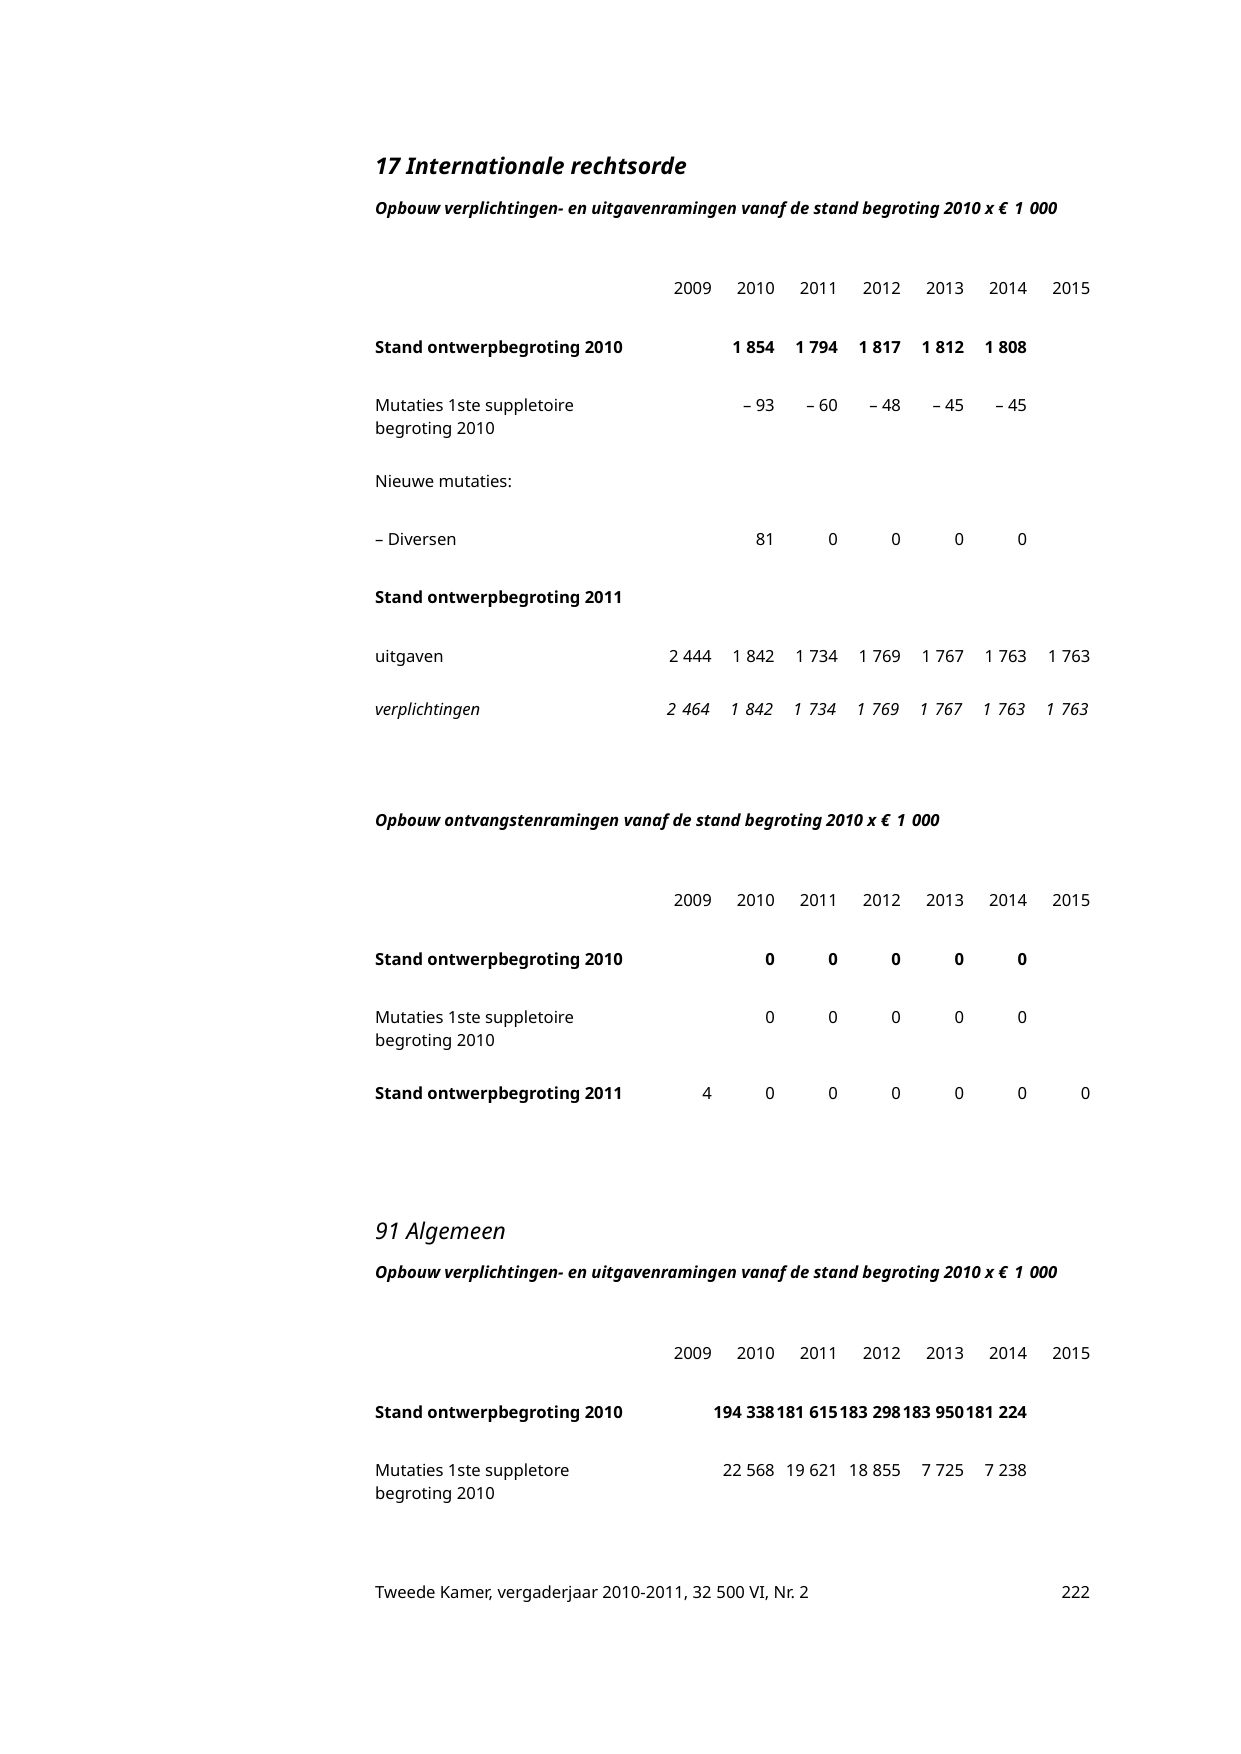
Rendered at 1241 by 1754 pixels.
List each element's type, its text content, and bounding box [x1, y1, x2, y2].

table_cell 0 [901, 1006, 964, 1081]
table_cell 0 [964, 948, 1027, 1006]
table_cell 0 [775, 1006, 838, 1081]
table_header 2015 [1027, 889, 1090, 947]
table_cell – Diversen [375, 528, 648, 586]
table_cell 183 950 [901, 1400, 964, 1459]
table_cell 1 763 [1027, 697, 1090, 750]
table_cell 2 464 [648, 697, 711, 750]
table_cell [1027, 335, 1090, 394]
table_cell Stand ontwerpbegroting 2011 [375, 1081, 648, 1134]
subtitle 91 Algemeen [375, 1215, 1090, 1246]
table_header 2014 [964, 277, 1027, 335]
table_cell 0 [964, 1006, 1027, 1081]
table_cell 0 [901, 1081, 964, 1134]
table_header [375, 889, 648, 947]
table_cell 0 [838, 1006, 901, 1081]
table_cell [648, 1400, 711, 1459]
table_header 2010 [711, 889, 774, 947]
table_cell [648, 948, 711, 1006]
table_cell 0 [711, 948, 774, 1006]
table_cell 1 734 [775, 645, 838, 697]
table_cell uitgaven [375, 645, 648, 697]
text Opbouw ontvangstenramingen vanaf de stand begroting 2010 x € 1 000 [375, 808, 1090, 831]
table_cell 0 [901, 528, 964, 586]
table_cell 1 808 [964, 335, 1027, 394]
table_cell Nieuwe mutaties: [375, 469, 648, 528]
table_cell [775, 586, 838, 644]
table_cell [1027, 948, 1090, 1006]
table_header 2012 [838, 277, 901, 335]
table_cell 7 238 [964, 1459, 1027, 1534]
table_cell 0 [775, 528, 838, 586]
table_cell 1 794 [775, 335, 838, 394]
table_cell 81 [711, 528, 774, 586]
table_cell – 60 [775, 394, 838, 469]
subtitle 17 Internationale rechtsorde [375, 150, 1090, 181]
table_cell 1 769 [838, 697, 901, 750]
table_header 2009 [648, 889, 711, 947]
text Opbouw verplichtingen- en uitgavenramingen vanaf de stand begroting 2010 x € 1 000 [375, 196, 1090, 219]
table_cell [775, 469, 838, 528]
table_cell [648, 335, 711, 394]
table_cell Stand ontwerpbegroting 2010 [375, 1400, 648, 1459]
table_cell 19 621 [775, 1459, 838, 1534]
table_cell [1027, 1006, 1090, 1081]
table_cell 0 [838, 1081, 901, 1134]
table_cell 18 855 [838, 1459, 901, 1534]
table_cell 183 298 [838, 1400, 901, 1459]
table_cell – 93 [711, 394, 774, 469]
table_cell Stand ontwerpbegroting 2011 [375, 586, 648, 644]
table_cell [964, 586, 1027, 644]
table_cell – 48 [838, 394, 901, 469]
table_cell [901, 469, 964, 528]
table_cell 1 767 [901, 697, 964, 750]
table_cell 4 [648, 1081, 711, 1134]
table_cell 0 [775, 1081, 838, 1134]
table_cell 1 734 [775, 697, 838, 750]
table_cell Stand ontwerpbegroting 2010 [375, 335, 648, 394]
table_cell 0 [964, 1081, 1027, 1134]
table_cell 1 817 [838, 335, 901, 394]
table_cell 1 763 [1027, 645, 1090, 697]
table_cell [901, 586, 964, 644]
table_cell 194 338 [711, 1400, 774, 1459]
table_cell – 45 [901, 394, 964, 469]
table_header 2011 [775, 277, 838, 335]
table_cell Stand ontwerpbegroting 2010 [375, 948, 648, 1006]
table_cell [964, 469, 1027, 528]
table_cell 1 842 [711, 697, 774, 750]
table_cell [1027, 1400, 1090, 1459]
table_cell 1 842 [711, 645, 774, 697]
table_header 2013 [901, 277, 964, 335]
table_cell [838, 586, 901, 644]
table_header 2014 [964, 889, 1027, 947]
table_cell [1027, 394, 1090, 469]
table_header 2015 [1027, 1342, 1090, 1400]
table_cell 1 763 [964, 697, 1027, 750]
table_cell 2 444 [648, 645, 711, 697]
table_cell [1027, 586, 1090, 644]
table_cell Mutaties 1ste suppletore begroting 2010 [375, 1459, 648, 1534]
table_cell 0 [901, 948, 964, 1006]
table_cell [648, 394, 711, 469]
table_cell 0 [775, 948, 838, 1006]
table_cell 1 854 [711, 335, 774, 394]
table_cell [648, 1006, 711, 1081]
table_cell 0 [1027, 1081, 1090, 1134]
table_cell 0 [838, 528, 901, 586]
table_cell [1027, 1459, 1090, 1534]
table_cell verplichtingen [375, 697, 648, 750]
table_header 2013 [901, 889, 964, 947]
table_cell [1027, 469, 1090, 528]
table_cell – 45 [964, 394, 1027, 469]
table_cell 0 [838, 948, 901, 1006]
table_cell [648, 528, 711, 586]
text Opbouw verplichtingen- en uitgavenramingen vanaf de stand begroting 2010 x € 1 000 [375, 1261, 1090, 1284]
table_cell [1027, 528, 1090, 586]
table_cell [711, 586, 774, 644]
table_cell 22 568 [711, 1459, 774, 1534]
table_cell 1 763 [964, 645, 1027, 697]
table_cell [648, 586, 711, 644]
table_header 2010 [711, 277, 774, 335]
table_cell 0 [711, 1081, 774, 1134]
table_cell 1 767 [901, 645, 964, 697]
table_header 2015 [1027, 277, 1090, 335]
table_header 2012 [838, 1342, 901, 1400]
table_cell 181 615 [775, 1400, 838, 1459]
table_cell [711, 469, 774, 528]
table_cell 181 224 [964, 1400, 1027, 1459]
table_header 2013 [901, 1342, 964, 1400]
table_cell [648, 469, 711, 528]
table_cell 0 [711, 1006, 774, 1081]
table_cell 7 725 [901, 1459, 964, 1534]
table_cell Mutaties 1ste suppletoire begroting 2010 [375, 1006, 648, 1081]
table_header [375, 277, 648, 335]
table_cell 0 [964, 528, 1027, 586]
table_cell 1 812 [901, 335, 964, 394]
table_header 2012 [838, 889, 901, 947]
table_header 2011 [775, 1342, 838, 1400]
table_cell 1 769 [838, 645, 901, 697]
table_cell [648, 1459, 711, 1534]
table_cell [838, 469, 901, 528]
table_header 2009 [648, 277, 711, 335]
table_header 2011 [775, 889, 838, 947]
table_header 2010 [711, 1342, 774, 1400]
table_cell Mutaties 1ste suppletoire begroting 2010 [375, 394, 648, 469]
table_header [375, 1342, 648, 1400]
table_header 2009 [648, 1342, 711, 1400]
table_header 2014 [964, 1342, 1027, 1400]
